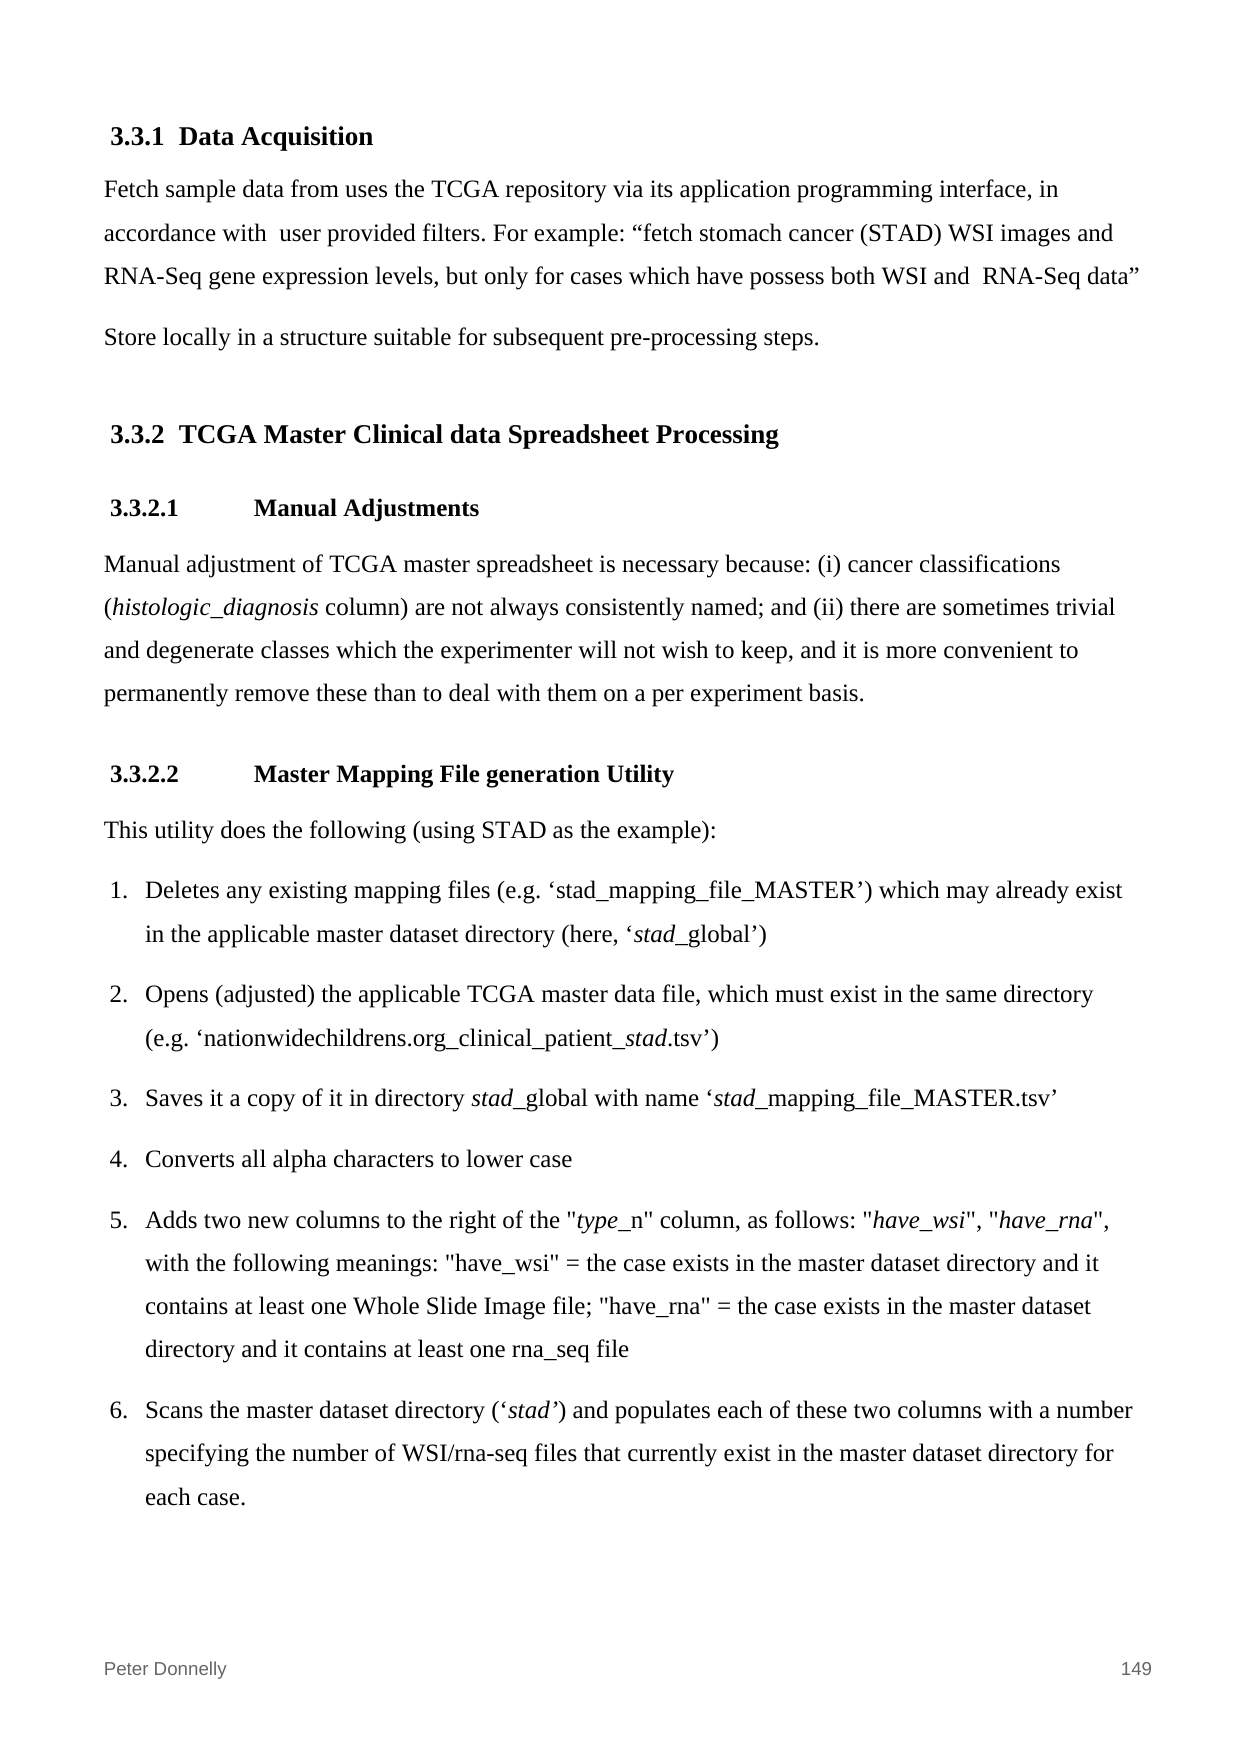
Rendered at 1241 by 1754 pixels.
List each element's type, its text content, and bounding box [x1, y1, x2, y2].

text Manual adjustment of TCGA master spreadsheet is necessary because: (i) cancer classifications (histologic_diagnosis column) are not always consistently named; and (ii) there are sometimes trivial and degenerate classes which the experimenter will not wish to keep, and it is more convenient to permanently remove these than to deal with them on a per experiment basis. [103, 549, 1146, 707]
subtitle Master Mapping File generation Utility [103, 759, 1146, 788]
subtitle Manual Adjustments [103, 493, 1146, 522]
list Saves it a copy of it in directory stad_global with name ‘stad_mapping_file_MASTER.tsv’ [109, 1083, 1146, 1112]
text This utility does the following (using STAD as the example): [103, 815, 1146, 843]
subtitle Data Acquisition [103, 120, 1146, 151]
text Fetch sample data from uses the TCGA repository via its application programming interface, in accordance with user provided filters. For example: “fetch stomach cancer (STAD) WSI images and RNA-Seq gene expression levels, but only for cases which have possess both WSI and RNA-Seq data” [103, 174, 1146, 289]
list Deletes any existing mapping files (e.g. ‘stad_mapping_file_MASTER’) which may already exist in the applicable master dataset directory (here, ‘stad_global’) [109, 876, 1146, 947]
text Store locally in a structure suitable for subsequent pre-processing steps. [103, 322, 1146, 350]
subtitle TCGA Master Clinical data Spreadsheet Processing [103, 418, 1146, 449]
list Converts all alpha characters to lower case [109, 1144, 1146, 1173]
list Opens (adjusted) the applicable TCGA master data file, which must exist in the same directory (e.g. ‘nationwidechildrens.org_clinical_patient_stad.tsv’) [109, 979, 1146, 1051]
list Adds two new columns to the right of the "type_n" column, as follows: "have_wsi", "have_rna", with the following meanings: "have_wsi" = the case exists in the master dataset directory and it contains at least one Whole Slide Image file; "have_rna" = the case exists in the master dataset directory and it contains at least one rna_seq file [109, 1205, 1146, 1363]
list Scans the master dataset directory (‘stad’) and populates each of these two columns with a number specifying the number of WSI/rna-seq files that currently exist in the master dataset directory for each case. [109, 1395, 1146, 1510]
